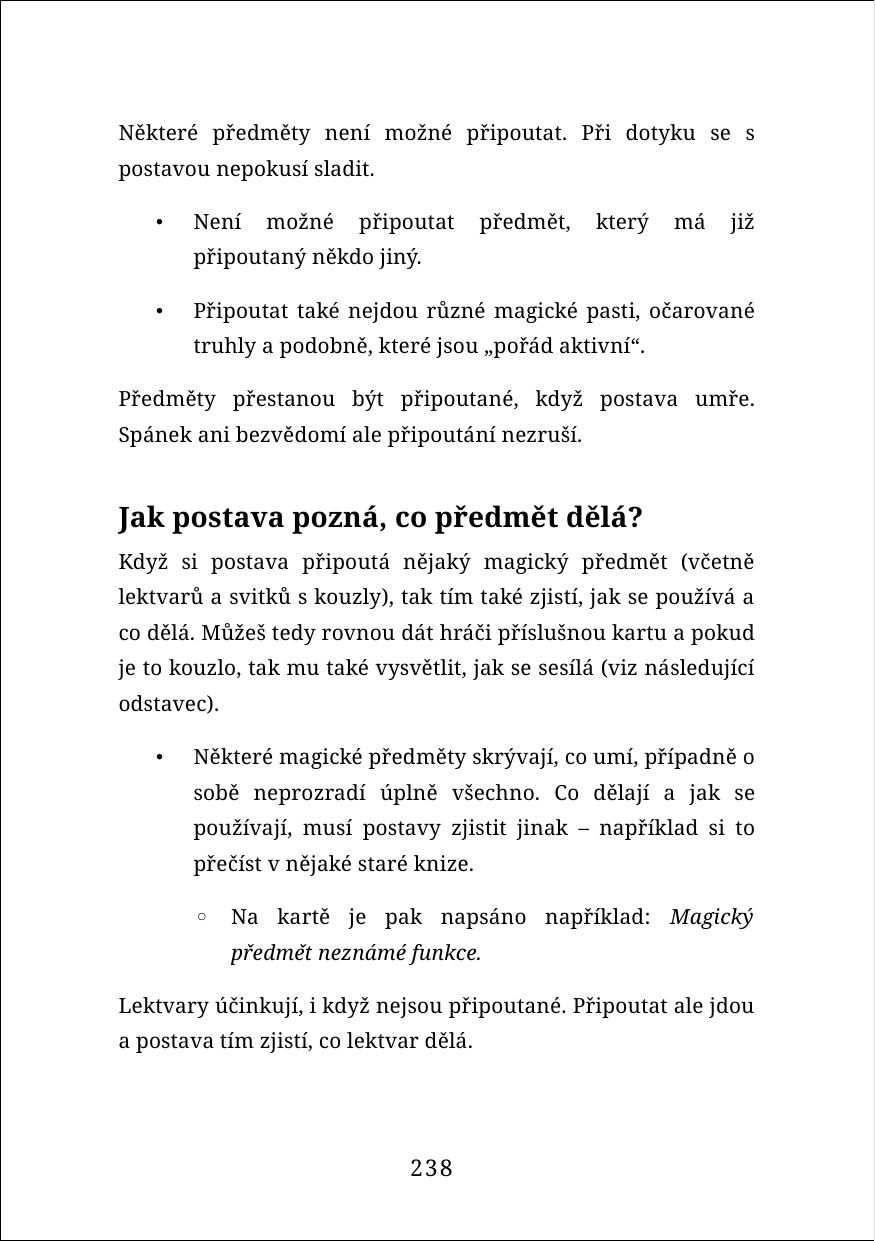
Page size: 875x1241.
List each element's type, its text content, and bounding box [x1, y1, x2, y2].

list Není možné připoutat předmět, který má již připoutaný někdo jiný. [156, 207, 756, 271]
list Připoutat také nejdou různé magické pasti, očarované truhly a podobně, které jsou „pořád aktivní“. [156, 296, 756, 360]
text Když si postava připoutá nějaký magický předmět (včetně lektvarů a svitků s kouzly), tak tím také zjistí, jak se používá a co dělá. Můžeš tedy rovnou dát hráči příslušnou kartu a pokud je to kouzlo, tak mu také vysvětlit, jak se sesílá (viz následující odstavec). [118, 547, 756, 717]
list Na kartě je pak napsáno například: Magický předmět neznámé funkce. [193, 902, 756, 966]
text Některé předměty není možné připoutat. Při dotyku se s postavou nepokusí sladit. [118, 118, 756, 182]
subtitle Jak postava pozná, co předmět dělá? [118, 497, 756, 535]
text Předměty přestanou být připoutané, když postava umře. Spánek ani bezvědomí ale připoutání nezruší. [118, 384, 756, 448]
list Některé magické předměty skrývají, co umí, případně o sobě neprozradí úplně všechno. Co dělají a jak se používají, musí postavy zjistit jinak – například si to přečíst v nějaké staré knize. [156, 742, 756, 877]
text Lektvary účinkují, i když nejsou připoutané. Připoutat ale jdou a postava tím zjistí, co lektvar dělá. [118, 991, 756, 1055]
